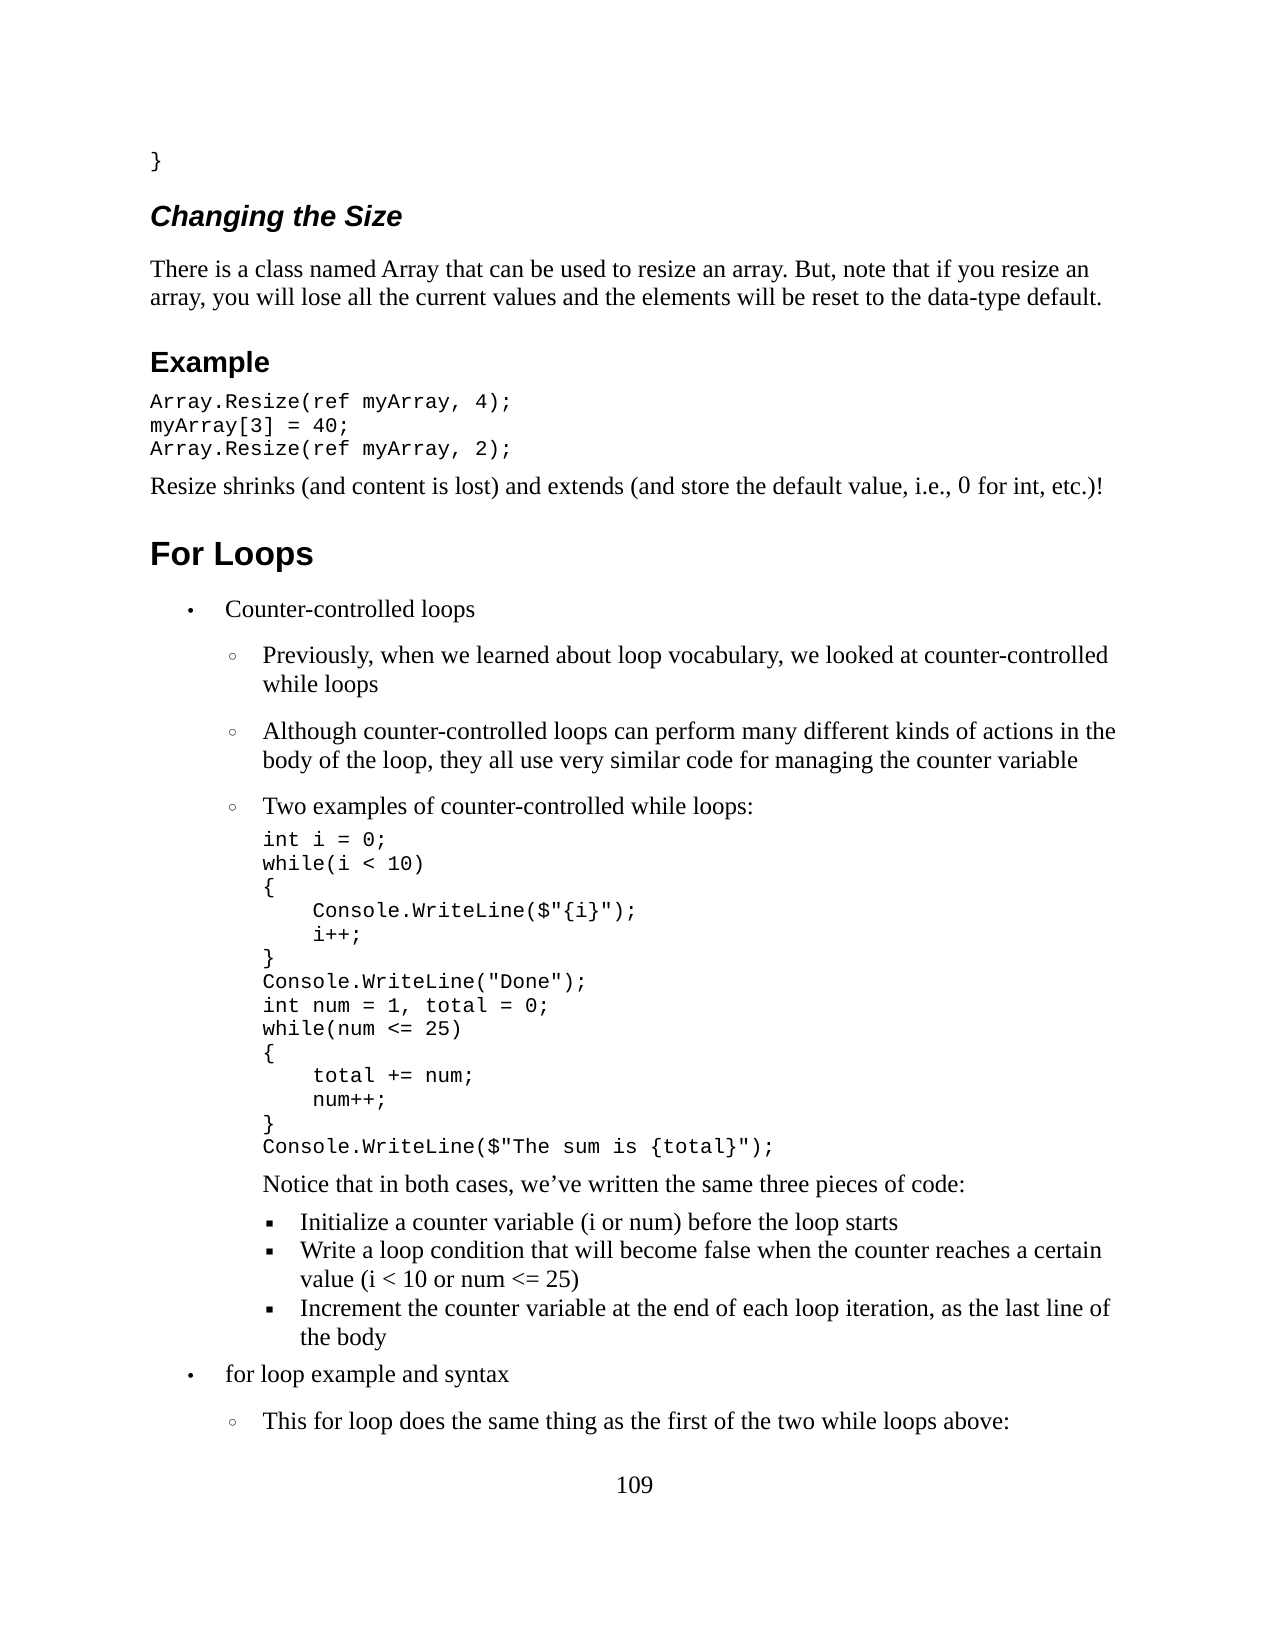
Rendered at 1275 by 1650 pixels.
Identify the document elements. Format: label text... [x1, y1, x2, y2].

list Console.WriteLine($"{i}"); [225, 900, 1125, 924]
list } [225, 947, 1125, 971]
list { [225, 1042, 1125, 1066]
list int num = 1, total = 0; [225, 994, 1125, 1018]
list Console.WriteLine("Done"); [225, 971, 1125, 994]
list Console.WriteLine($"The sum is {total}"); [225, 1136, 1125, 1160]
text } [150, 150, 1125, 174]
list Previously, when we learned about loop vocabulary, we looked at counter-controlled while loops [225, 641, 1125, 698]
list Write a loop condition that will become false when the counter reaches a certain value (i < 10 or num <= 25) [262, 1236, 1125, 1293]
list i++; [225, 924, 1125, 947]
list total += num; [225, 1066, 1125, 1089]
text Resize shrinks (and content is lost) and extends (and store the default value, i.e., for int, etc.)! [150, 471, 1125, 500]
list for loop example and syntax [187, 1359, 1125, 1388]
subtitle Changing the Size [150, 199, 1125, 232]
text myArray[3] = 40; [150, 415, 1125, 438]
list Counter-controlled loops [187, 594, 1125, 623]
list This for loop does the same thing as the first of the two while loops above: [225, 1406, 1125, 1435]
list Two examples of counter-controlled while loops: [225, 791, 1125, 820]
subtitle For Loops [150, 534, 1125, 572]
list while(num <= 25) [225, 1018, 1125, 1042]
list Increment the counter variable at the end of each loop iteration, as the last line of the body [262, 1293, 1125, 1351]
text Array.Resize(ref myArray, 2); [150, 438, 1125, 462]
list Notice that in both cases, we’ve written the same three pieces of code: [225, 1169, 1125, 1198]
text Array.Resize(ref myArray, 4); [150, 391, 1125, 415]
list } [225, 1113, 1125, 1136]
subtitle Example [150, 345, 1125, 379]
list num++; [225, 1089, 1125, 1113]
list int i = 0; [225, 829, 1125, 853]
list while(i < 10) [225, 853, 1125, 876]
list Initialize a counter variable (i or num) before the loop starts [262, 1207, 1125, 1236]
list { [225, 876, 1125, 900]
list Although counter-controlled loops can perform many different kinds of actions in the body of the loop, they all use very similar code for managing the counter variable [225, 716, 1125, 773]
text There is a class named Array that can be used to resize an array. But, note that if you resize an array, you will lose all the current values and the elements will be reset to the data-type default. [150, 254, 1125, 311]
